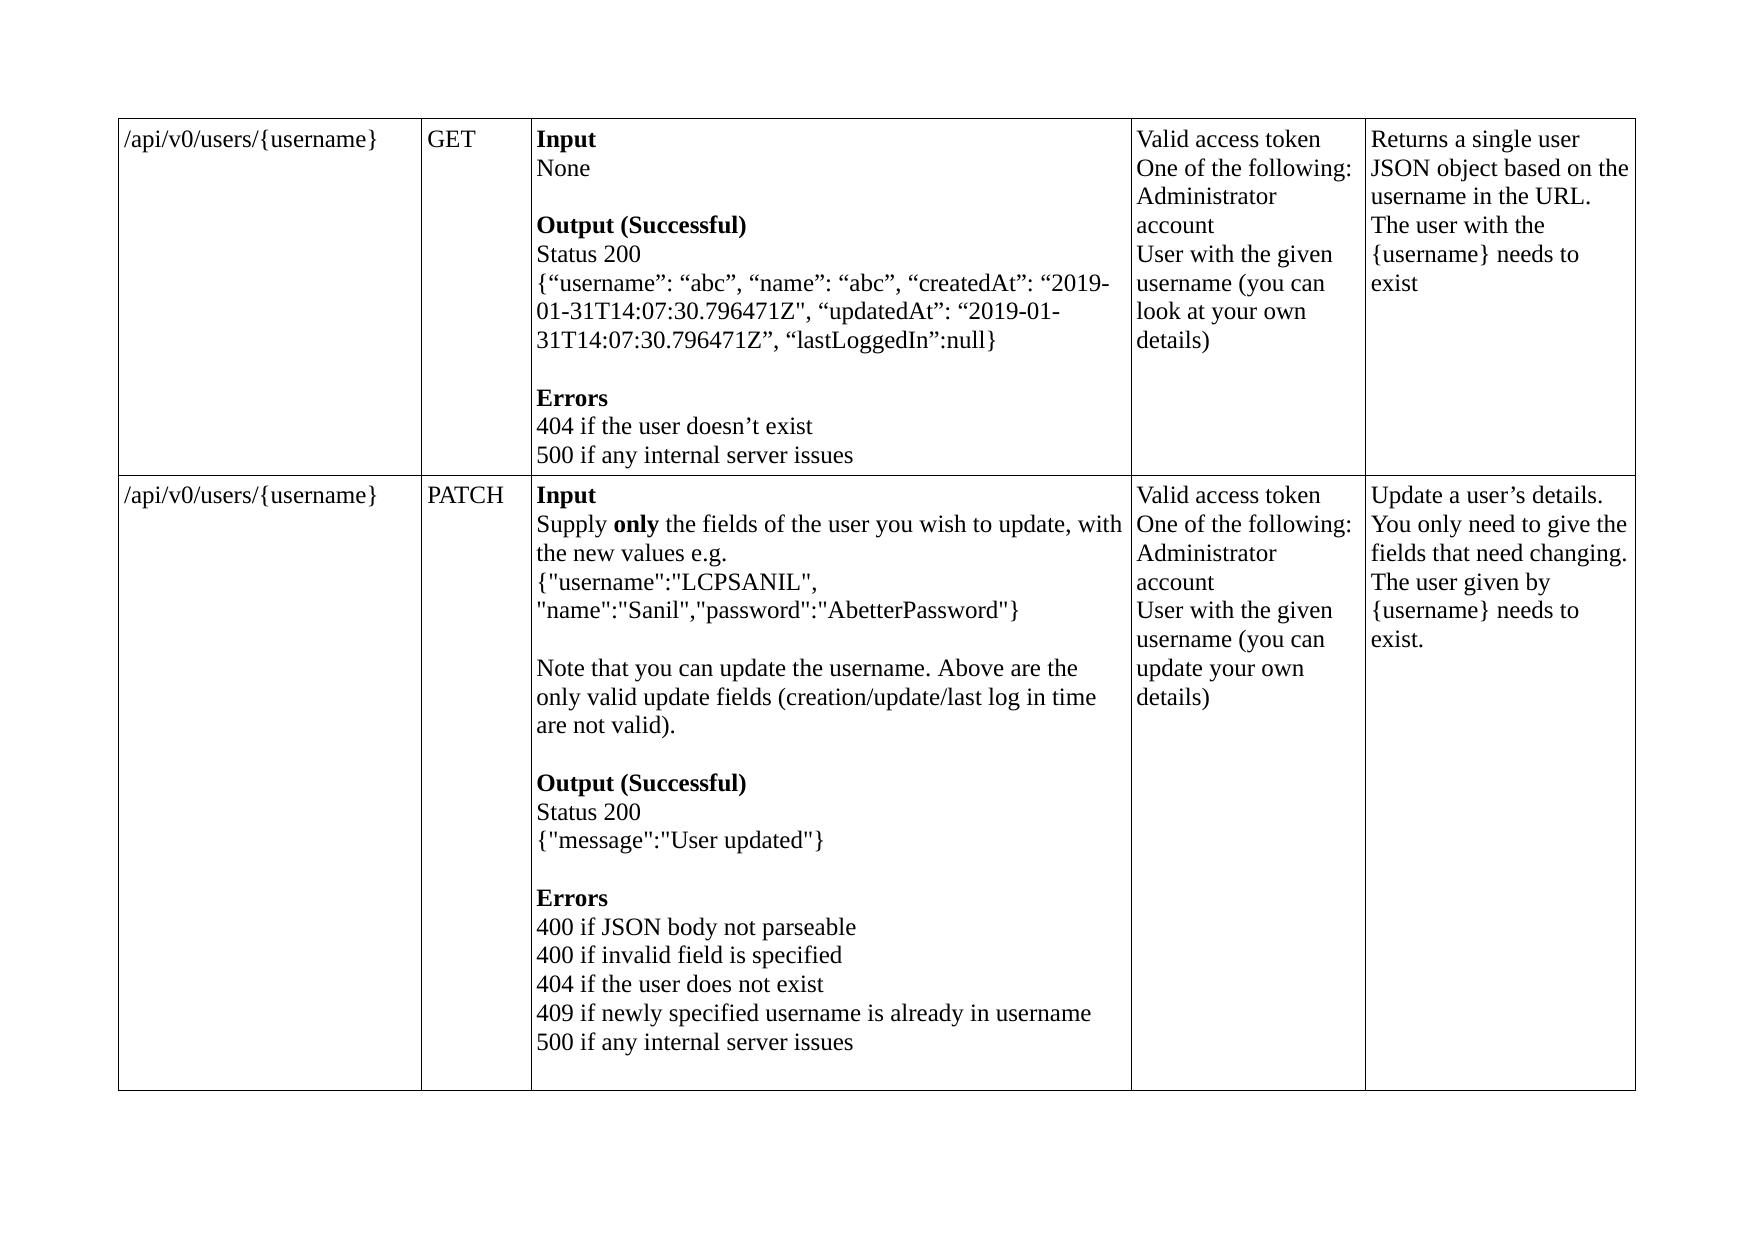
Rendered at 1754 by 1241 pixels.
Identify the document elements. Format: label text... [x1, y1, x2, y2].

table_cell Input None Output (Successful) Status 200 {“username”: “abc”, “name”: “abc”, “createdAt”: “2019-01-31T14:07:30.796471Z", “updatedAt”: “2019-01-31T14:07:30.796471Z”, “lastLoggedIn”:null} Errors 404 if the user doesn’t exist 500 if any internal server issues [532, 119, 1131, 475]
table_cell Returns a single user JSON object based on the username in the URL. The user with the {username} needs to exist [1366, 119, 1635, 475]
table_cell Update a user’s details. You only need to give the fields that need changing. The user given by {username} needs to exist. [1366, 476, 1635, 1090]
table_cell /api/v0/users/{username} [119, 476, 421, 1090]
table_cell Input Supply only the fields of the user you wish to update, with the new values e.g. {"username":"LCPSANIL", "name":"Sanil","password":"AbetterPassword"} Note that you can update the username. Above are the only valid update fields (creation/update/last log in time are not valid). Output (Successful) Status 200 {"message":"User updated"} Errors 400 if JSON body not parseable 400 if invalid field is specified 404 if the user does not exist 409 if newly specified username is already in username 500 if any internal server issues [532, 476, 1131, 1090]
table_cell PATCH [422, 476, 531, 1090]
table_cell /api/v0/users/{username} [119, 119, 421, 475]
table_cell GET [422, 119, 531, 475]
table_cell Valid access token One of the following: Administrator account User with the given username (you can look at your own details) [1132, 119, 1365, 475]
table_cell Valid access token One of the following: Administrator account User with the given username (you can update your own details) [1132, 476, 1365, 1090]
